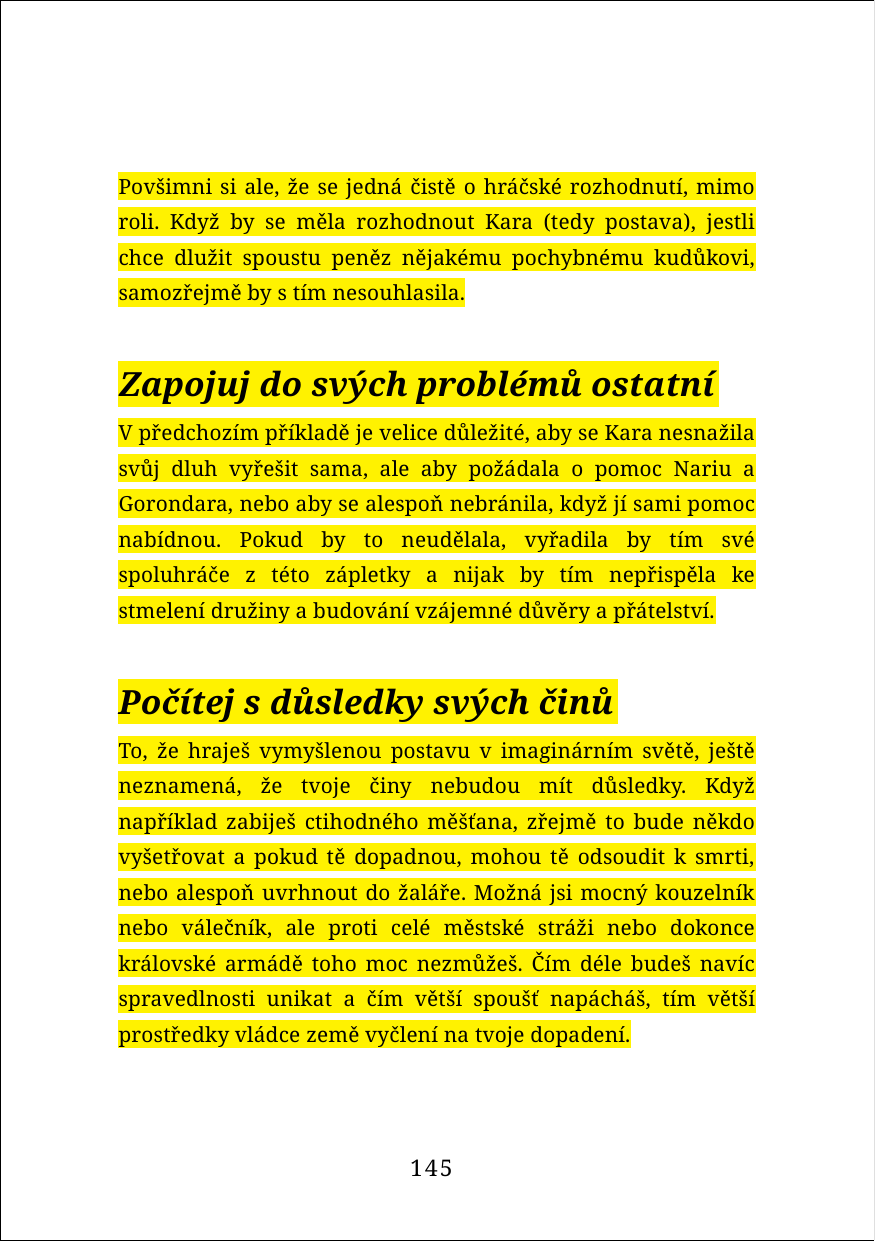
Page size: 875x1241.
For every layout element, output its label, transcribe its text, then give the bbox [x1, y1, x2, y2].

text V předchozím příkladě je velice důležité, aby se Kara nesnažila svůj dluh vyřešit sama, ale aby požádala o pomoc Nariu a Gorondara, nebo aby se alespoň nebránila, když jí sami pomoc nabídnou. Pokud by to neudělala, vyřadila by tím své spoluhráče z této zápletky a nijak by tím nepřispěla ke stmelení družiny a budování vzájemné důvěry a přátelství. [118, 418, 756, 624]
text To, že hraješ vymyšlenou postavu v imaginárním světě, ještě neznamená, že tvoje činy nebudou mít důsledky. Když například zabiješ ctihodného měšťana, zřejmě to bude někdo vyšetřovat a pokud tě dopadnou, mohou tě odsoudit k smrti, nebo alespoň uvrhnout do žaláře. Možná jsi mocný kouzelník nebo válečník, ale proti celé městské stráži nebo dokonce královské armádě toho moc nezmůžeš. Čím déle budeš navíc spravedlnosti unikat a čím větší spoušť napácháš, tím větší prostředky vládce země vyčlení na tvoje dopadení. [118, 736, 756, 1048]
subtitle Zapojuj do svých problémů ostatní [118, 361, 756, 407]
text Povšimni si ale, že se jedná čistě o hráčské rozhodnutí, mimo roli. Když by se měla rozhodnout Kara (tedy postava), jestli chce dlužit spoustu peněz nějakému pochybnému kudůkovi, samozřejmě by s tím nesouhlasila. [118, 172, 756, 307]
subtitle Počítej s důsledky svých činů [118, 679, 756, 724]
